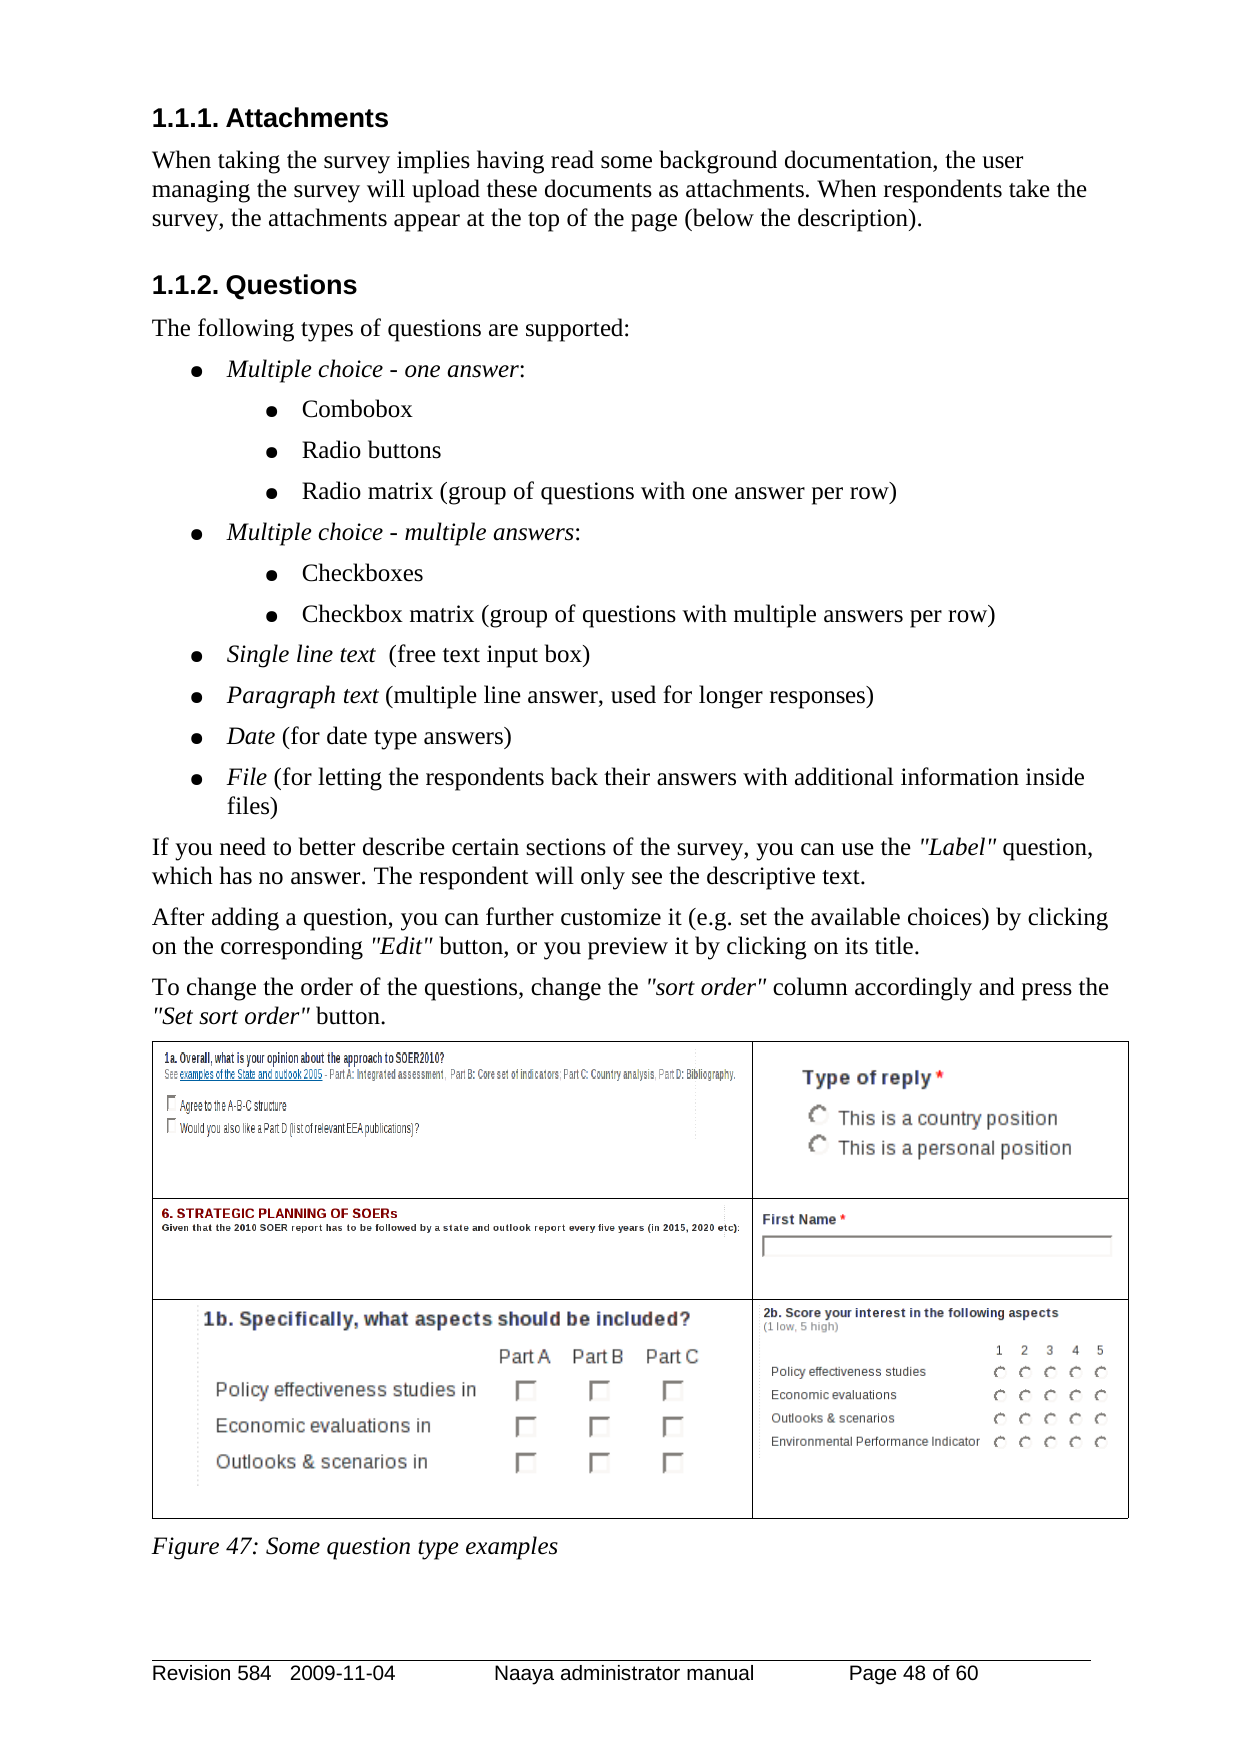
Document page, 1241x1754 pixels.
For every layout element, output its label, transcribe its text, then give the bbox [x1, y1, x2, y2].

table_cell [153, 1300, 752, 1304]
list Date (for date type answers) [189, 721, 1128, 750]
table_header [753, 1042, 1128, 1198]
text When taking the survey implies having read some background documentation, the user managing the survey will upload these documents as attachments. When respondents take the survey, the attachments appear at the top of the page (below the description). [152, 145, 1128, 232]
table_header [153, 1042, 752, 1198]
list Radio buttons [264, 435, 1128, 464]
table_cell [153, 1305, 752, 1518]
list File (for letting the respondents back their answers with additional information inside files) [189, 762, 1128, 820]
table_cell [753, 1305, 759, 1459]
table_cell [753, 1460, 1128, 1518]
text After adding a question, you can further customize it (e.g. set the available choices) by clicking on the corresponding "Edit" button, or you preview it by clicking on its title. [152, 902, 1128, 960]
text Figure 47: Some question type examples [152, 1531, 1128, 1559]
text The following types of questions are supported: [152, 313, 1128, 342]
picture [798, 1047, 1082, 1166]
text If you need to better describe certain sections of the survey, you can use the "Label" question, which has no answer. The respondent will only see the descriptive text. [152, 832, 1128, 890]
list Combobox [264, 394, 1128, 423]
table_cell [753, 1199, 1128, 1299]
list Single line text (free text input box) [189, 639, 1128, 668]
picture [197, 1304, 707, 1486]
list Multiple choice - one answer: [189, 353, 1128, 382]
subtitle Questions [152, 269, 1128, 300]
text To change the order of the questions, change the "sort order" column accordingly and press the "Set sort order" button. [152, 971, 1128, 1029]
list Paragraph text (multiple line answer, used for longer responses) [189, 680, 1128, 709]
picture [759, 1304, 1121, 1460]
picture [159, 1204, 744, 1238]
table_cell [753, 1300, 1128, 1304]
list Multiple choice - multiple answers: [189, 517, 1128, 546]
list Checkbox matrix (group of questions with multiple answers per row) [264, 598, 1128, 627]
list Checkboxes [264, 558, 1128, 587]
picture [759, 1204, 1121, 1267]
picture [162, 1047, 741, 1142]
list Radio matrix (group of questions with one answer per row) [264, 476, 1128, 505]
subtitle Attachments [152, 102, 1128, 133]
table_cell [1121, 1305, 1128, 1459]
table_cell [153, 1199, 752, 1299]
